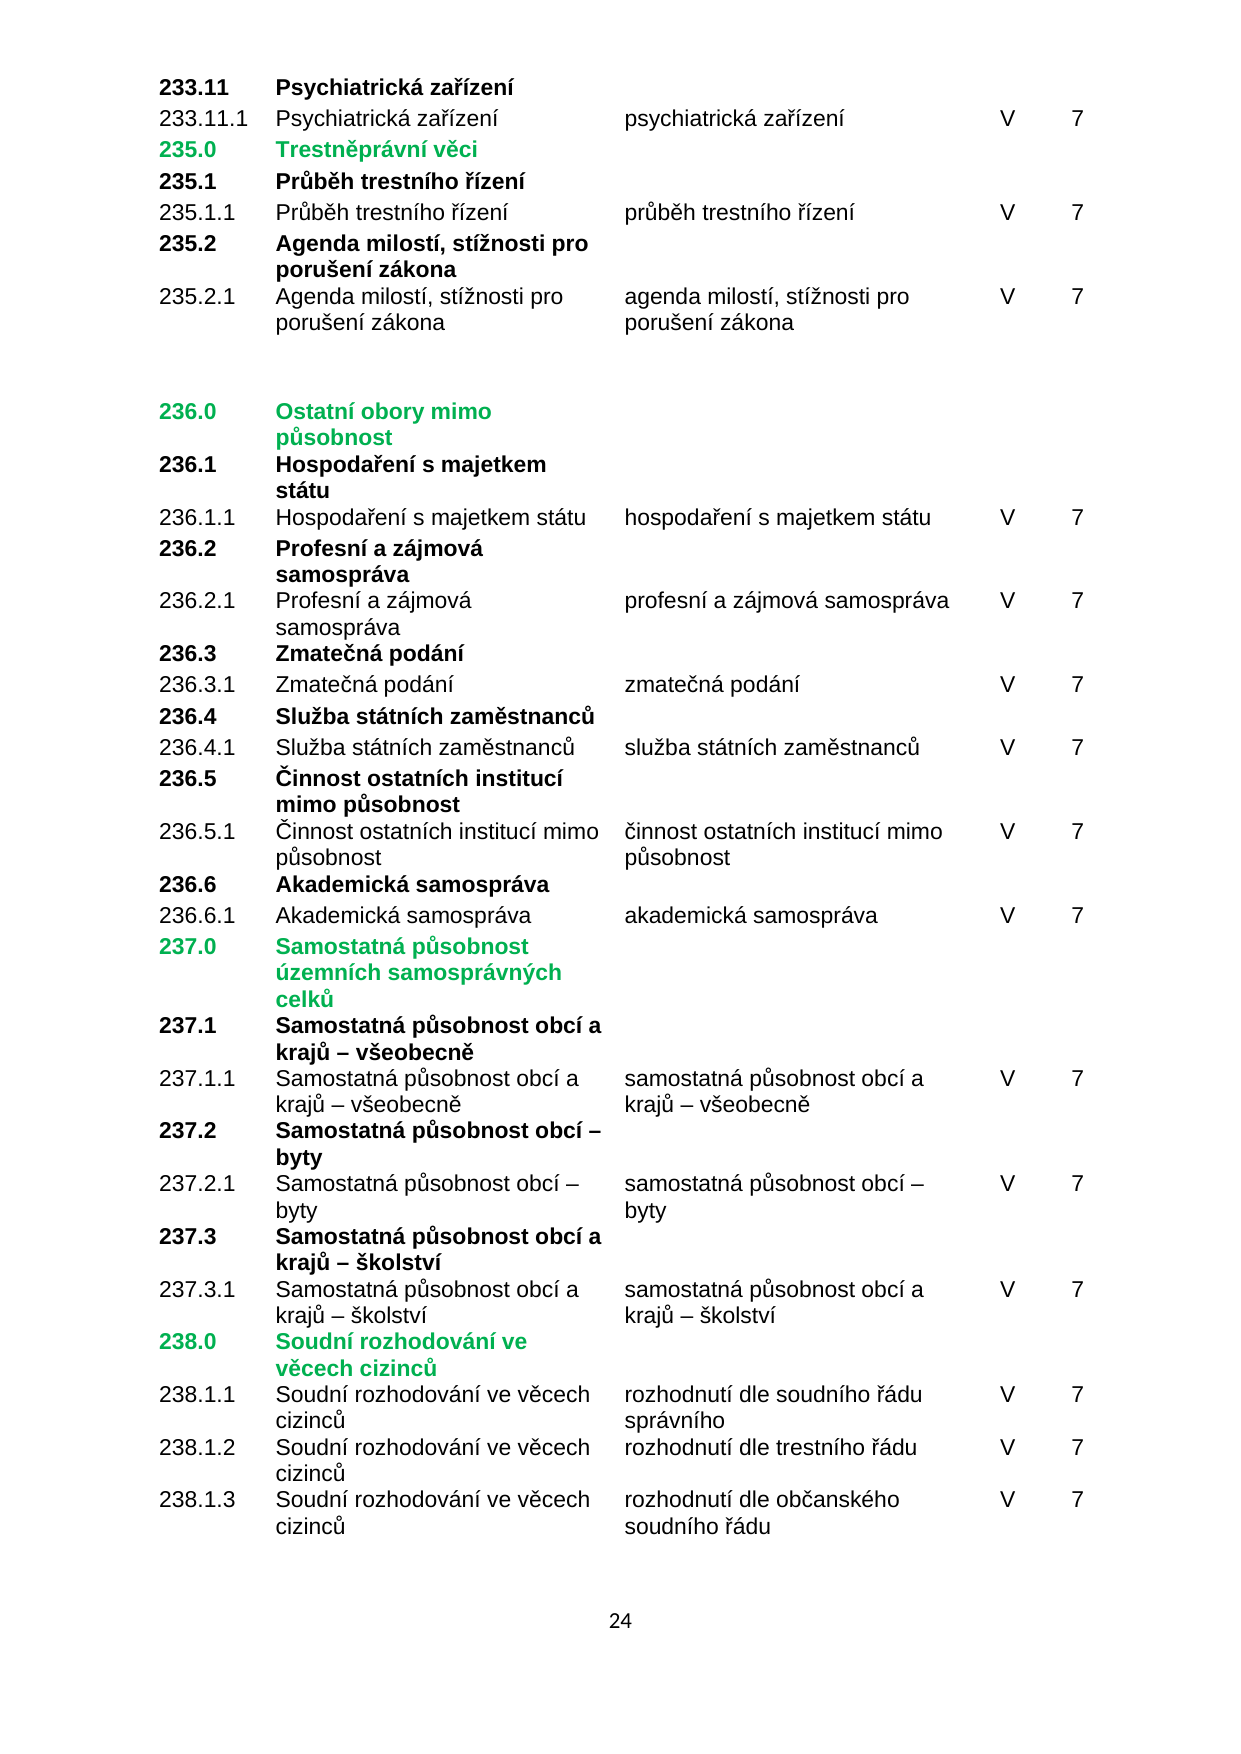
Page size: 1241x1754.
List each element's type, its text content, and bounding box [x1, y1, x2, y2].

table_cell Soudní rozhodování ve věcech cizinců [264, 1486, 613, 1539]
table_cell 236.0 [148, 398, 264, 451]
table_cell V [975, 504, 1040, 535]
table_cell 237.3 [148, 1223, 264, 1276]
table_cell 7 [1040, 734, 1115, 765]
table_cell 237.0 [148, 933, 264, 1012]
table_cell Profesní a zájmová samospráva [264, 535, 613, 587]
table_cell 236.2.1 [148, 588, 264, 640]
table_cell [975, 933, 1040, 1012]
table_cell Samostatná působnost obcí a krajů – všeobecně [264, 1012, 613, 1065]
table_cell [1040, 1223, 1115, 1276]
table_cell Profesní a zájmová samospráva [264, 588, 613, 640]
table_cell Samostatná působnost územních samosprávných celků [264, 933, 613, 1012]
table_cell [1040, 640, 1115, 671]
table_cell 7 [1040, 902, 1115, 933]
table_cell Psychiatrická zařízení [264, 105, 613, 136]
table_cell 236.3.1 [148, 671, 264, 703]
table_cell 7 [1040, 1276, 1115, 1328]
table_cell rozhodnutí dle soudního řádu správního [613, 1381, 974, 1434]
table_cell [975, 535, 1040, 587]
table_cell Agenda milostí, stížnosti pro porušení zákona [264, 283, 613, 336]
table_cell 235.2.1 [148, 283, 264, 336]
table_cell [975, 1223, 1040, 1276]
table_cell Agenda milostí, stížnosti pro porušení zákona [264, 230, 613, 283]
table_cell [1040, 1118, 1115, 1170]
table_cell 236.1.1 [148, 504, 264, 535]
table_cell samostatná působnost obcí a krajů – školství [613, 1276, 974, 1328]
table_cell [613, 1012, 974, 1065]
table_cell 235.2 [148, 230, 264, 283]
table_cell 7 [1040, 1065, 1115, 1117]
table_cell 7 [1040, 283, 1115, 336]
table_cell [613, 871, 974, 902]
table_cell V [975, 105, 1040, 136]
table_cell Služba státních zaměstnanců [264, 734, 613, 765]
table_cell Samostatná působnost obcí a krajů – školství [264, 1276, 613, 1328]
table_cell Hospodaření s majetkem státu [264, 504, 613, 535]
table_cell 7 [1040, 671, 1115, 703]
table_cell 236.5.1 [148, 818, 264, 871]
table_cell Soudní rozhodování ve věcech cizinců [264, 1434, 613, 1486]
table_cell 236.4.1 [148, 734, 264, 765]
table_cell [613, 535, 974, 587]
table_cell V [975, 1170, 1040, 1223]
table_cell [1040, 1328, 1115, 1381]
table_cell 7 [1040, 1486, 1115, 1539]
table_cell Samostatná působnost obcí a krajů – všeobecně [264, 1065, 613, 1117]
table_cell [975, 230, 1040, 283]
table_cell [975, 640, 1040, 671]
table_cell [1040, 451, 1115, 503]
table_cell 236.5 [148, 765, 264, 818]
table_cell Zmatečná podání [264, 640, 613, 671]
table_cell [975, 336, 1040, 367]
table_cell Služba státních zaměstnanců [264, 703, 613, 734]
table_cell 235.1.1 [148, 199, 264, 230]
table_cell [613, 136, 974, 168]
table_cell [613, 398, 974, 451]
table_cell Akademická samospráva [264, 902, 613, 933]
table_cell V [975, 902, 1040, 933]
table_cell Hospodaření s majetkem státu [264, 451, 613, 503]
table_cell 238.1.3 [148, 1486, 264, 1539]
table_cell Samostatná působnost obcí – byty [264, 1118, 613, 1170]
table_cell [1040, 136, 1115, 168]
table_cell [975, 1328, 1040, 1381]
table_cell [613, 74, 974, 105]
table_cell V [975, 734, 1040, 765]
table_cell [1040, 535, 1115, 587]
table_cell [1040, 367, 1115, 398]
table_cell 7 [1040, 199, 1115, 230]
table_cell Zmatečná podání [264, 671, 613, 703]
table_cell psychiatrická zařízení [613, 105, 974, 136]
table_cell agenda milostí, stížnosti pro porušení zákona [613, 283, 974, 336]
table_cell [613, 1223, 974, 1276]
table_cell [1040, 933, 1115, 1012]
table_cell 235.1 [148, 168, 264, 199]
table_cell Průběh trestního řízení [264, 199, 613, 230]
table_cell [613, 367, 974, 398]
table_cell [1040, 871, 1115, 902]
table_cell [1040, 74, 1115, 105]
table_cell Samostatná působnost obcí a krajů – školství [264, 1223, 613, 1276]
table_cell 7 [1040, 504, 1115, 535]
table_cell rozhodnutí dle občanského soudního řádu [613, 1486, 974, 1539]
table_cell 233.11.1 [148, 105, 264, 136]
table_cell rozhodnutí dle trestního řádu [613, 1434, 974, 1486]
table_cell 236.2 [148, 535, 264, 587]
table_cell [264, 336, 613, 367]
table_cell [1040, 230, 1115, 283]
table_cell V [975, 1434, 1040, 1486]
table_cell samostatná působnost obcí – byty [613, 1170, 974, 1223]
table_cell [1040, 1012, 1115, 1065]
table_cell [613, 230, 974, 283]
table_cell [975, 367, 1040, 398]
table_cell [613, 168, 974, 199]
table_cell 236.4 [148, 703, 264, 734]
table_cell Trestněprávní věci [264, 136, 613, 168]
table_cell V [975, 588, 1040, 640]
table_cell [975, 136, 1040, 168]
table_cell služba státních zaměstnanců [613, 734, 974, 765]
table_cell 7 [1040, 1170, 1115, 1223]
table_cell 236.1 [148, 451, 264, 503]
table_cell Průběh trestního řízení [264, 168, 613, 199]
table_cell [975, 398, 1040, 451]
table_cell [975, 765, 1040, 818]
table_cell akademická samospráva [613, 902, 974, 933]
table_cell [613, 640, 974, 671]
table_cell [975, 871, 1040, 902]
table_cell 238.1.2 [148, 1434, 264, 1486]
table_cell [613, 1118, 974, 1170]
table_cell 237.2.1 [148, 1170, 264, 1223]
table_cell [613, 451, 974, 503]
table_cell [975, 1118, 1040, 1170]
table_cell Soudní rozhodování ve věcech cizinců [264, 1328, 613, 1381]
table_cell V [975, 1276, 1040, 1328]
table_cell 7 [1040, 1381, 1115, 1434]
table_cell [1040, 398, 1115, 451]
table_cell Ostatní obory mimo působnost [264, 398, 613, 451]
table_cell Soudní rozhodování ve věcech cizinců [264, 1381, 613, 1434]
table_cell [613, 703, 974, 734]
table_cell 7 [1040, 588, 1115, 640]
table_cell [1040, 765, 1115, 818]
table_cell [1040, 336, 1115, 367]
table_cell [975, 1012, 1040, 1065]
table_cell 237.1.1 [148, 1065, 264, 1117]
table_cell V [975, 1381, 1040, 1434]
table_cell 236.3 [148, 640, 264, 671]
table_cell [975, 168, 1040, 199]
table_cell [264, 367, 613, 398]
table_cell činnost ostatních institucí mimo působnost [613, 818, 974, 871]
table_cell [975, 451, 1040, 503]
table_cell 237.2 [148, 1118, 264, 1170]
table_cell Činnost ostatních institucí mimo působnost [264, 765, 613, 818]
table_cell [148, 336, 264, 367]
table_cell Psychiatrická zařízení [264, 74, 613, 105]
table_cell 7 [1040, 105, 1115, 136]
table_cell 237.1 [148, 1012, 264, 1065]
table_cell hospodaření s majetkem státu [613, 504, 974, 535]
table_cell profesní a zájmová samospráva [613, 588, 974, 640]
table_cell V [975, 1065, 1040, 1117]
table_cell průběh trestního řízení [613, 199, 974, 230]
table_cell V [975, 671, 1040, 703]
table_cell [1040, 703, 1115, 734]
table_cell [975, 703, 1040, 734]
table_cell [975, 74, 1040, 105]
table_cell [613, 336, 974, 367]
table_cell V [975, 1486, 1040, 1539]
table_cell [613, 933, 974, 1012]
table_cell Činnost ostatních institucí mimo působnost [264, 818, 613, 871]
table_cell [613, 1328, 974, 1381]
table_cell samostatná působnost obcí a krajů – všeobecně [613, 1065, 974, 1117]
table_cell 237.3.1 [148, 1276, 264, 1328]
table_cell [148, 367, 264, 398]
table_cell Samostatná působnost obcí – byty [264, 1170, 613, 1223]
table_cell V [975, 818, 1040, 871]
table_cell zmatečná podání [613, 671, 974, 703]
table_cell 238.1.1 [148, 1381, 264, 1434]
table_cell Akademická samospráva [264, 871, 613, 902]
table_cell V [975, 283, 1040, 336]
table_cell [1040, 168, 1115, 199]
table_cell 7 [1040, 818, 1115, 871]
table_cell 235.0 [148, 136, 264, 168]
table_cell 7 [1040, 1434, 1115, 1486]
table_cell 238.0 [148, 1328, 264, 1381]
table_cell 236.6 [148, 871, 264, 902]
table_cell V [975, 199, 1040, 230]
table_cell 236.6.1 [148, 902, 264, 933]
table_cell 233.11 [148, 74, 264, 105]
table_cell [613, 765, 974, 818]
